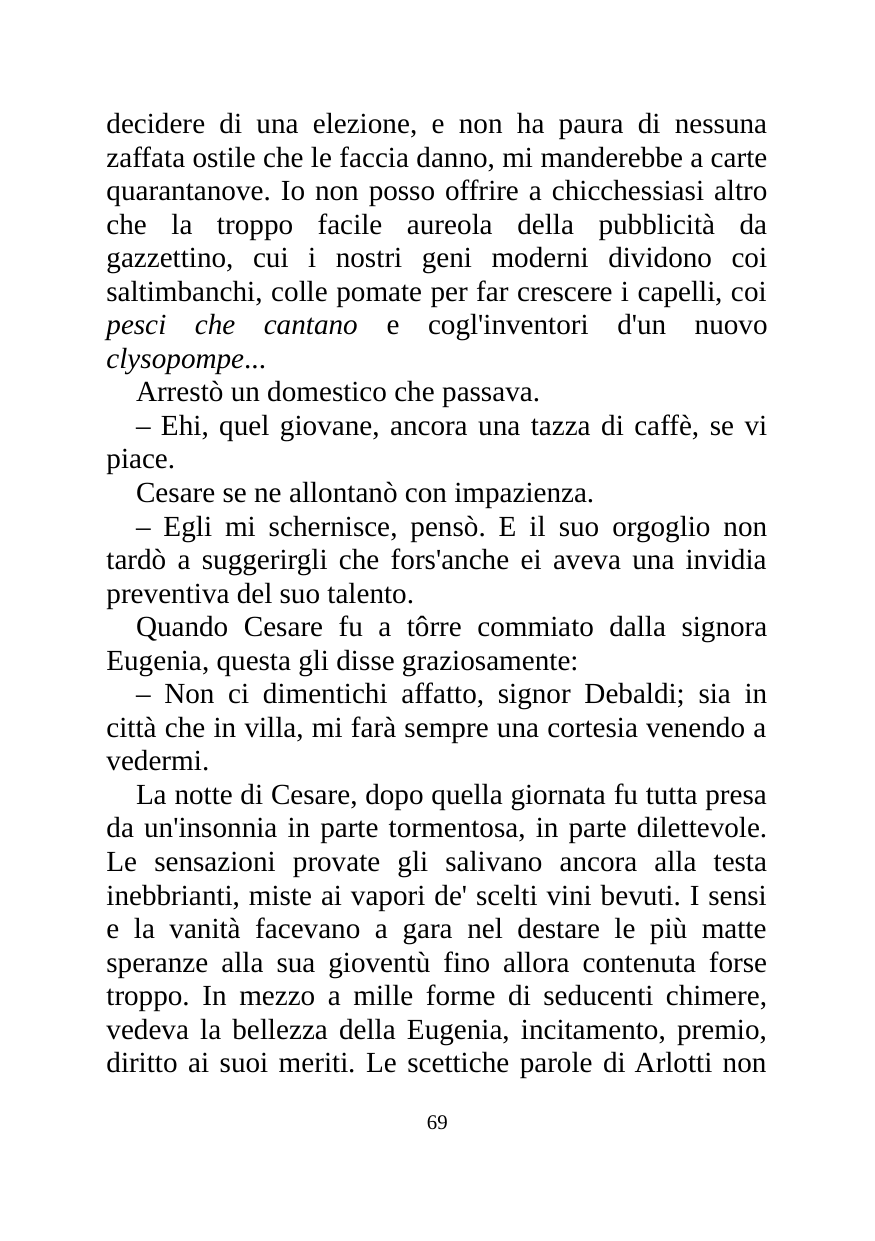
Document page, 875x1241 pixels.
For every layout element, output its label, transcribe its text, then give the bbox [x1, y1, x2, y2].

text – Ehi, quel giovane, ancora una tazza di caffè, se vi piace. [106, 408, 768, 475]
text Quando Cesare fu a tôrre commiato dalla signora Eugenia, questa gli disse graziosamente: [106, 609, 768, 676]
text Cesare se ne allontanò con impazienza. [106, 475, 768, 509]
text Arrestò un domestico che passava. [106, 374, 768, 408]
text – Non ci dimentichi affatto, signor Debaldi; sia in città che in villa, mi farà sempre una cortesia venendo a vedermi. [106, 676, 768, 777]
text – Egli mi schernisce, pensò. E il suo orgoglio non tardò a suggerirgli che fors'anche ei aveva una invidia preventiva del suo talento. [106, 509, 768, 609]
text La notte di Cesare, dopo quella giornata fu tutta presa da un'insonnia in parte tormentosa, in parte dilettevole. Le sensazioni provate gli salivano ancora alla testa inebbrianti, miste ai vapori de' scelti vini bevuti. I sensi e la vanità facevano a gara nel destare le più matte speranze alla sua gioventù fino allora contenuta forse troppo. In mezzo a mille forme di seducenti chimere, vedeva la bellezza della Eugenia, incitamento, premio, diritto ai suoi meriti. Le scettiche parole di Arlotti non [106, 777, 768, 1079]
text decidere di una elezione, e non ha paura di nessuna zaffata ostile che le faccia danno, mi manderebbe a carte quarantanove. Io non posso offrire a chicchessiasi altro che la troppo facile aureola della pubblicità da gazzettino, cui i nostri geni moderni dividono coi saltimbanchi, colle pomate per far crescere i capelli, coi pesci che cantano e cogl'inventori d'un nuovo clysopompe... [106, 106, 768, 374]
